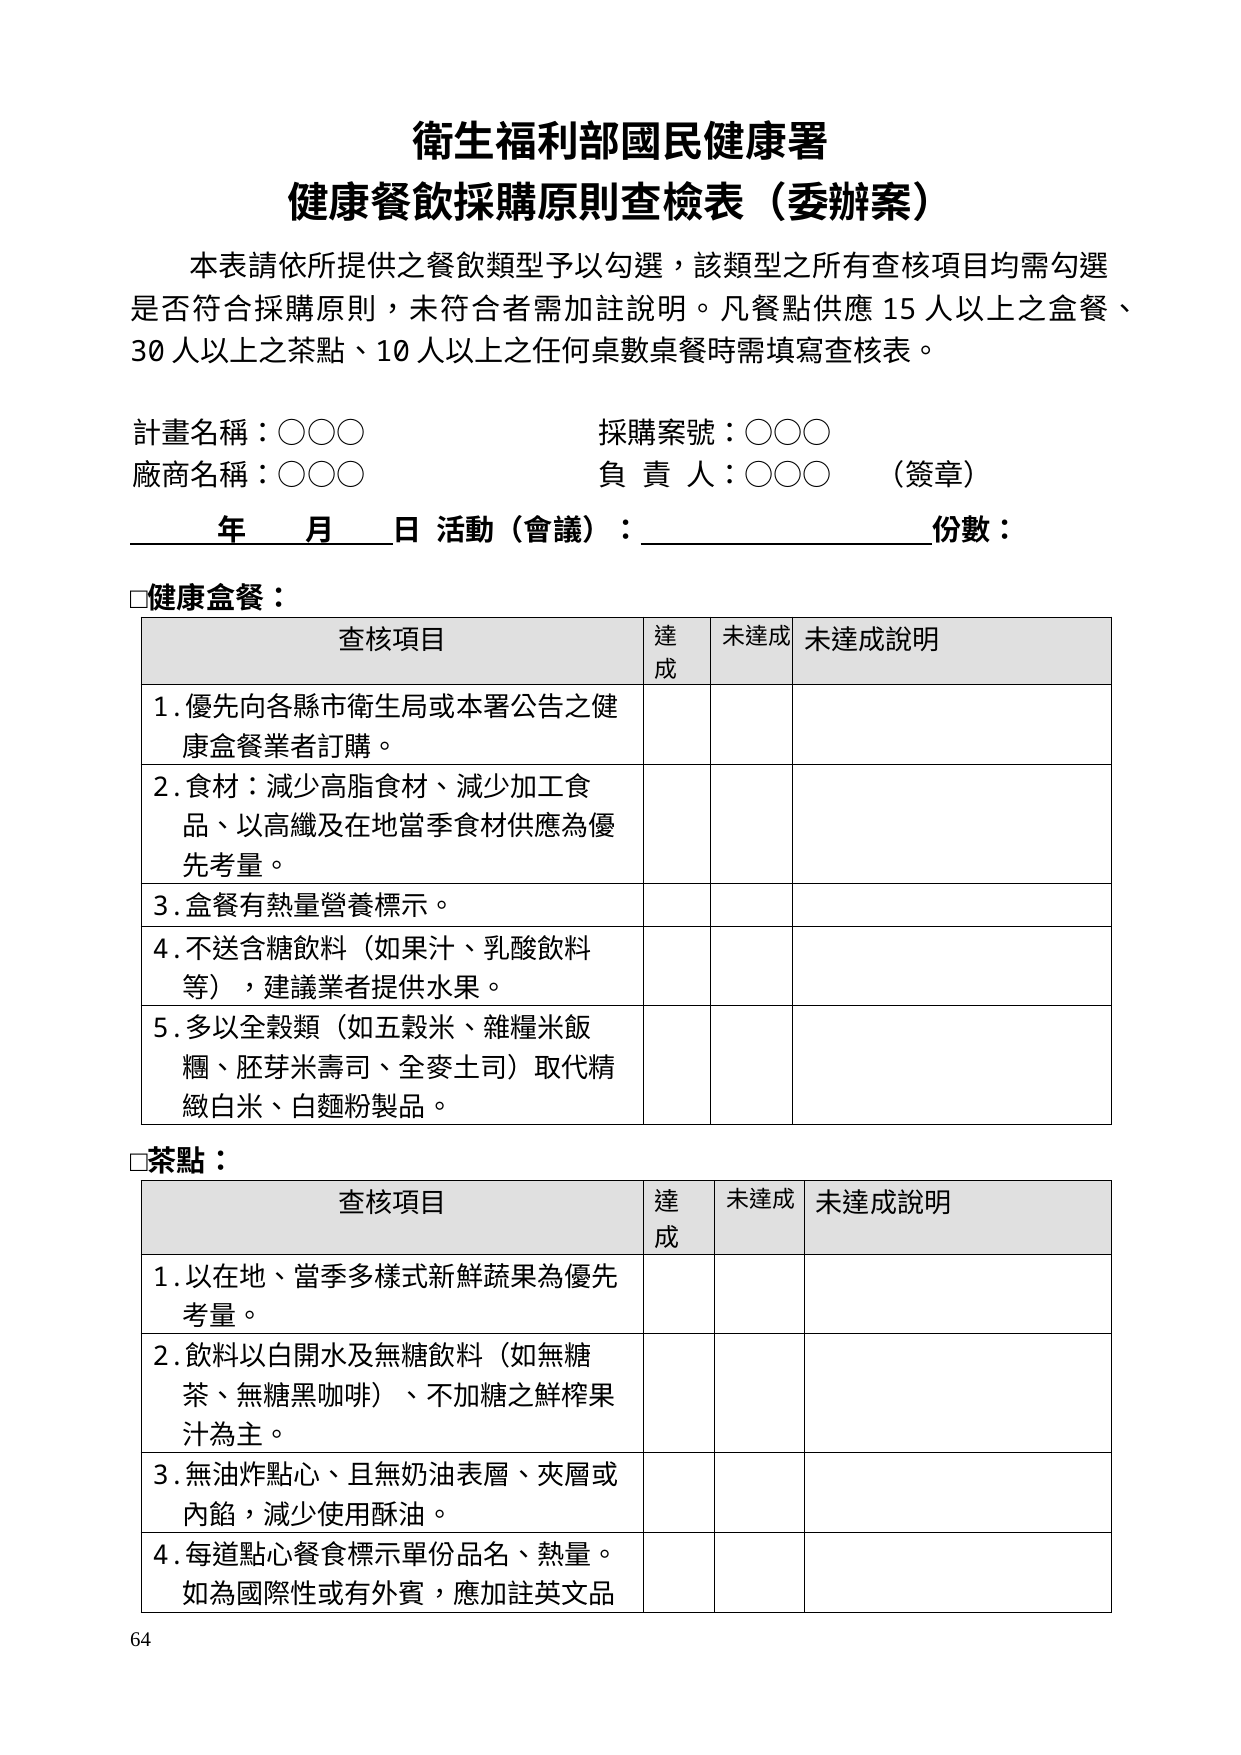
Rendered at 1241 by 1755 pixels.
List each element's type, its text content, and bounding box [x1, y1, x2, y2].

text 廠商名稱：○○○ 負 責 人：○○○ （簽章） [132, 452, 1110, 494]
table_header 查核項目 [142, 1181, 643, 1254]
table_cell [644, 1533, 714, 1612]
text 年 月 日 活動（會議）： 份數： [130, 507, 1110, 549]
text □健康盒餐： [130, 574, 1110, 617]
table_header 查核項目 [142, 618, 643, 684]
table_cell [711, 884, 792, 926]
table_cell 不送含糖飲料（如果汁、乳酸飲料等），建議業者提供水果。 [142, 927, 643, 1005]
table_cell [644, 1006, 710, 1124]
table_cell [805, 1533, 1111, 1612]
table_cell [793, 765, 1111, 883]
text 計畫名稱：○○○ 採購案號：○○○ [132, 410, 1110, 452]
table_cell [715, 1334, 804, 1452]
table_cell [805, 1453, 1111, 1532]
table_cell 以在地、當季多樣式新鮮蔬果為優先考量。 [142, 1255, 643, 1333]
table_cell [644, 1334, 714, 1452]
table_cell [793, 1006, 1111, 1124]
table_cell [805, 1255, 1111, 1333]
table_header 未達成說明 [805, 1181, 1111, 1254]
table_cell 每道點心餐食標示單份品名、熱量。如為國際性或有外賓，應加註英文品名。 [142, 1533, 643, 1612]
table_cell [805, 1334, 1111, 1452]
table_cell [644, 927, 710, 1005]
table_cell [715, 1453, 804, 1532]
table_cell [793, 927, 1111, 1005]
table_cell 盒餐有熱量營養標示。 [142, 884, 643, 926]
text 衛生福利部國民健康署 [130, 108, 1110, 168]
table_cell [793, 884, 1111, 926]
table_cell 飲料以白開水及無糖飲料（如無糖茶、無糖黑咖啡）、不加糖之鮮榨果汁為主。 [142, 1334, 643, 1452]
table_cell [711, 1006, 792, 1124]
table_header 達成 [644, 1181, 714, 1254]
table_cell 無油炸點心、且無奶油表層、夾層或內餡，減少使用酥油。 [142, 1453, 643, 1532]
table_cell [711, 927, 792, 1005]
text □茶點： [130, 1138, 1110, 1180]
table_cell [715, 1533, 804, 1612]
table_cell [711, 685, 792, 764]
table_cell 食材：減少高脂食材、減少加工食品、以高纖及在地當季食材供應為優先考量。 [142, 765, 643, 883]
table_cell [644, 1255, 714, 1333]
table_cell [715, 1255, 804, 1333]
table_cell 優先向各縣市衛生局或本署公告之健康盒餐業者訂購。 [142, 685, 643, 764]
table_cell [644, 685, 710, 764]
table_cell [793, 685, 1111, 764]
table_cell [644, 884, 710, 926]
table_header 未達成說明 [793, 618, 1111, 684]
table_cell 多以全穀類（如五穀米、雜糧米飯糰、胚芽米壽司、全麥土司）取代精緻白米、白麵粉製品。 [142, 1006, 643, 1124]
text 本表請依所提供之餐飲類型予以勾選，該類型之所有查核項目均需勾選是否符合採購原則，未符合者需加註說明。凡餐點供應15人以上之盒餐、30人以上之茶點、10人以上之任何桌數桌餐時需填寫查核表。 [130, 243, 1110, 370]
table_header 達成 [644, 618, 710, 684]
table_header 未達成 [711, 618, 792, 684]
table_cell [711, 765, 792, 883]
table_header 未達成 [715, 1181, 804, 1254]
text 健康餐飲採購原則查檢表（委辦案） [130, 168, 1110, 230]
table_cell [644, 765, 710, 883]
table_cell [644, 1453, 714, 1532]
